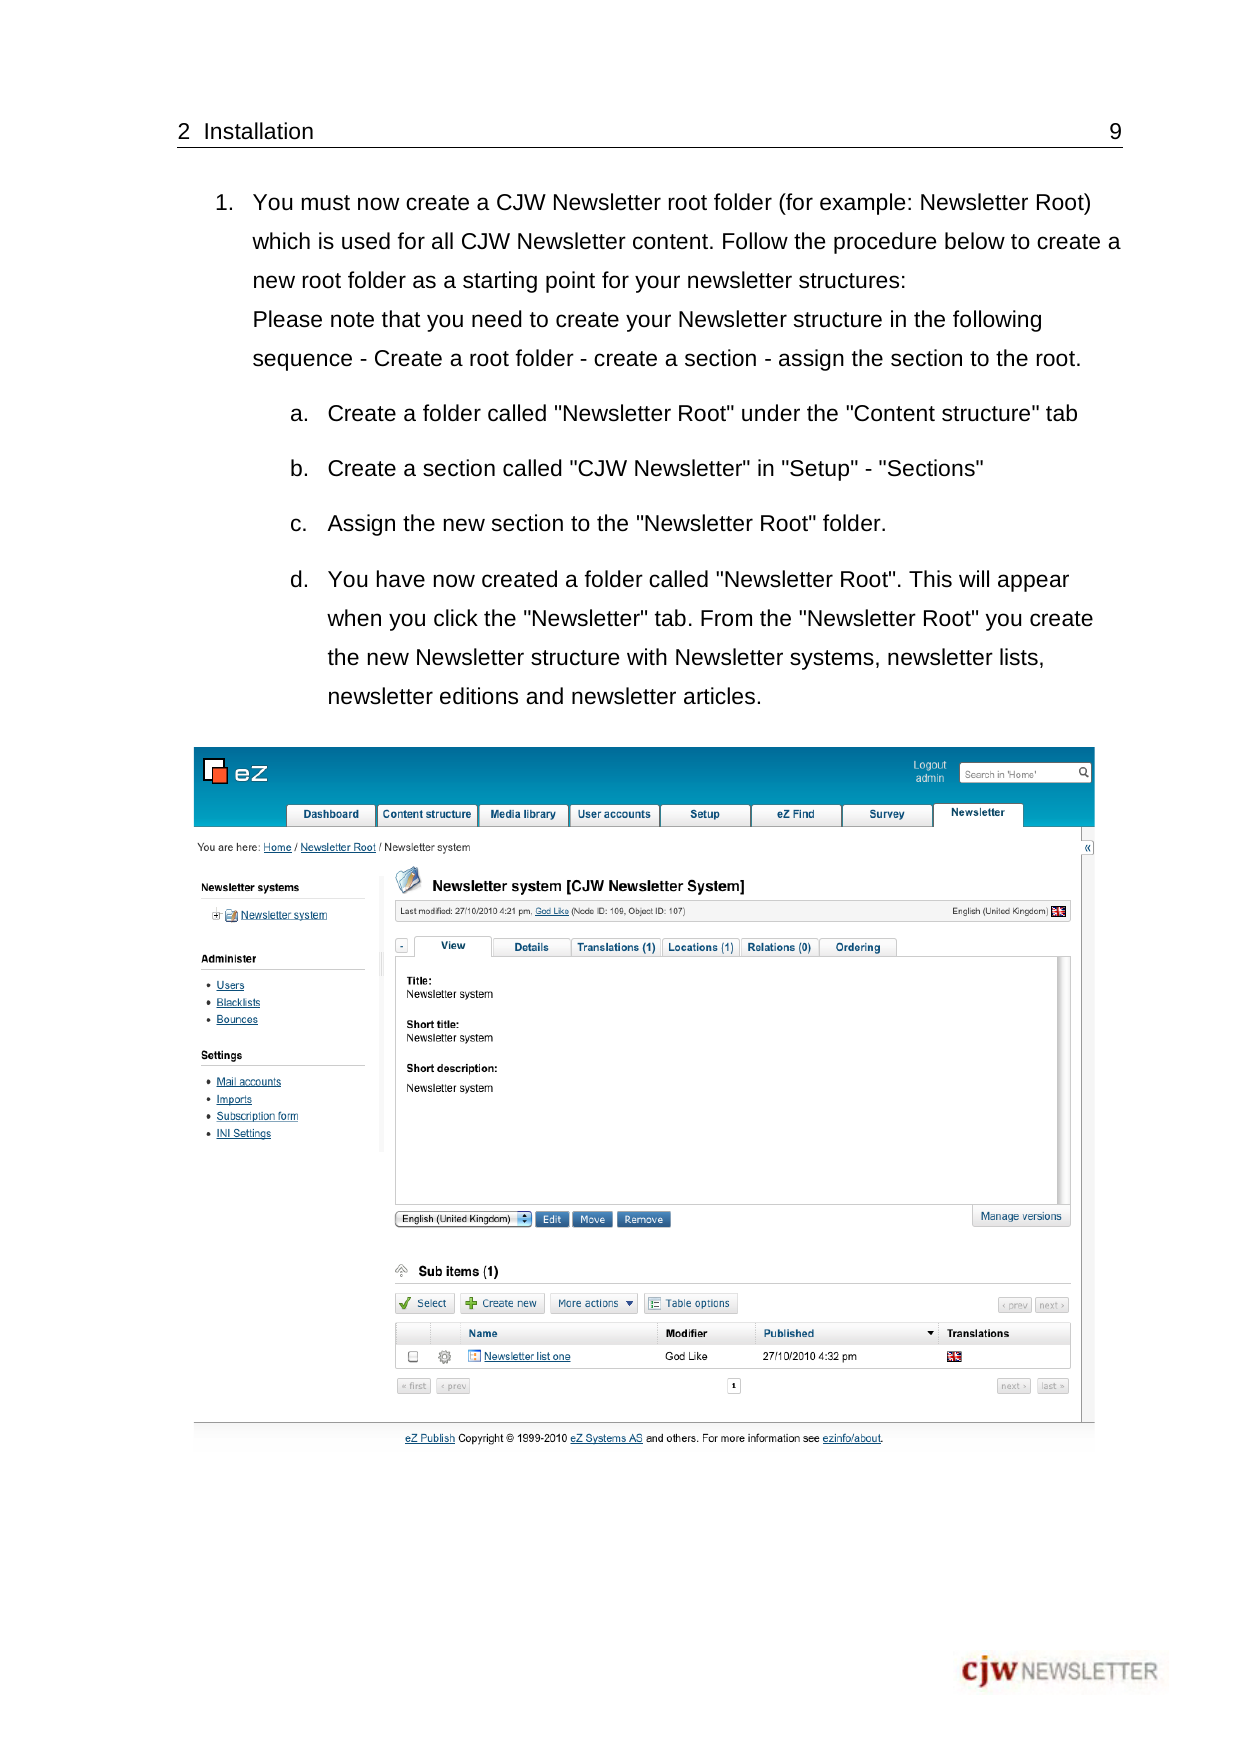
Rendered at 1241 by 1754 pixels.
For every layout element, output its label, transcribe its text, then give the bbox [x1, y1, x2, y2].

picture [252, 776, 266, 781]
list Create a folder called "Newsletter Root" under the "Content structure" tab [290, 400, 1122, 426]
picture [193, 804, 1095, 1452]
list Assign the new section to the "Newsletter Root" folder. [290, 511, 1122, 537]
picture [236, 770, 249, 781]
picture [204, 759, 227, 783]
list You have now created a folder called "Newsletter Root". This will appear when you click the "Newsletter" tab. From the "Newsletter Root" you create the new Newsletter structure with Newsletter systems, newsletter lists, newsletter editions and newsletter articles. [290, 566, 1122, 709]
picture [953, 1650, 1170, 1695]
list You must now create a CJW Newsletter root folder (for example: Newsletter Root) which is used for all CJW Newsletter content. Follow the procedure below to create a new root folder as a starting point for your newsletter structures: Please note that you need to create your Newsletter structure in the following sequence - Create a root folder - create a section - assign the section to the root. [215, 189, 1122, 371]
picture [252, 766, 267, 775]
picture [960, 763, 1091, 782]
list Create a section called "CJW Newsletter" in "Setup" - "Sections" [290, 456, 1122, 482]
